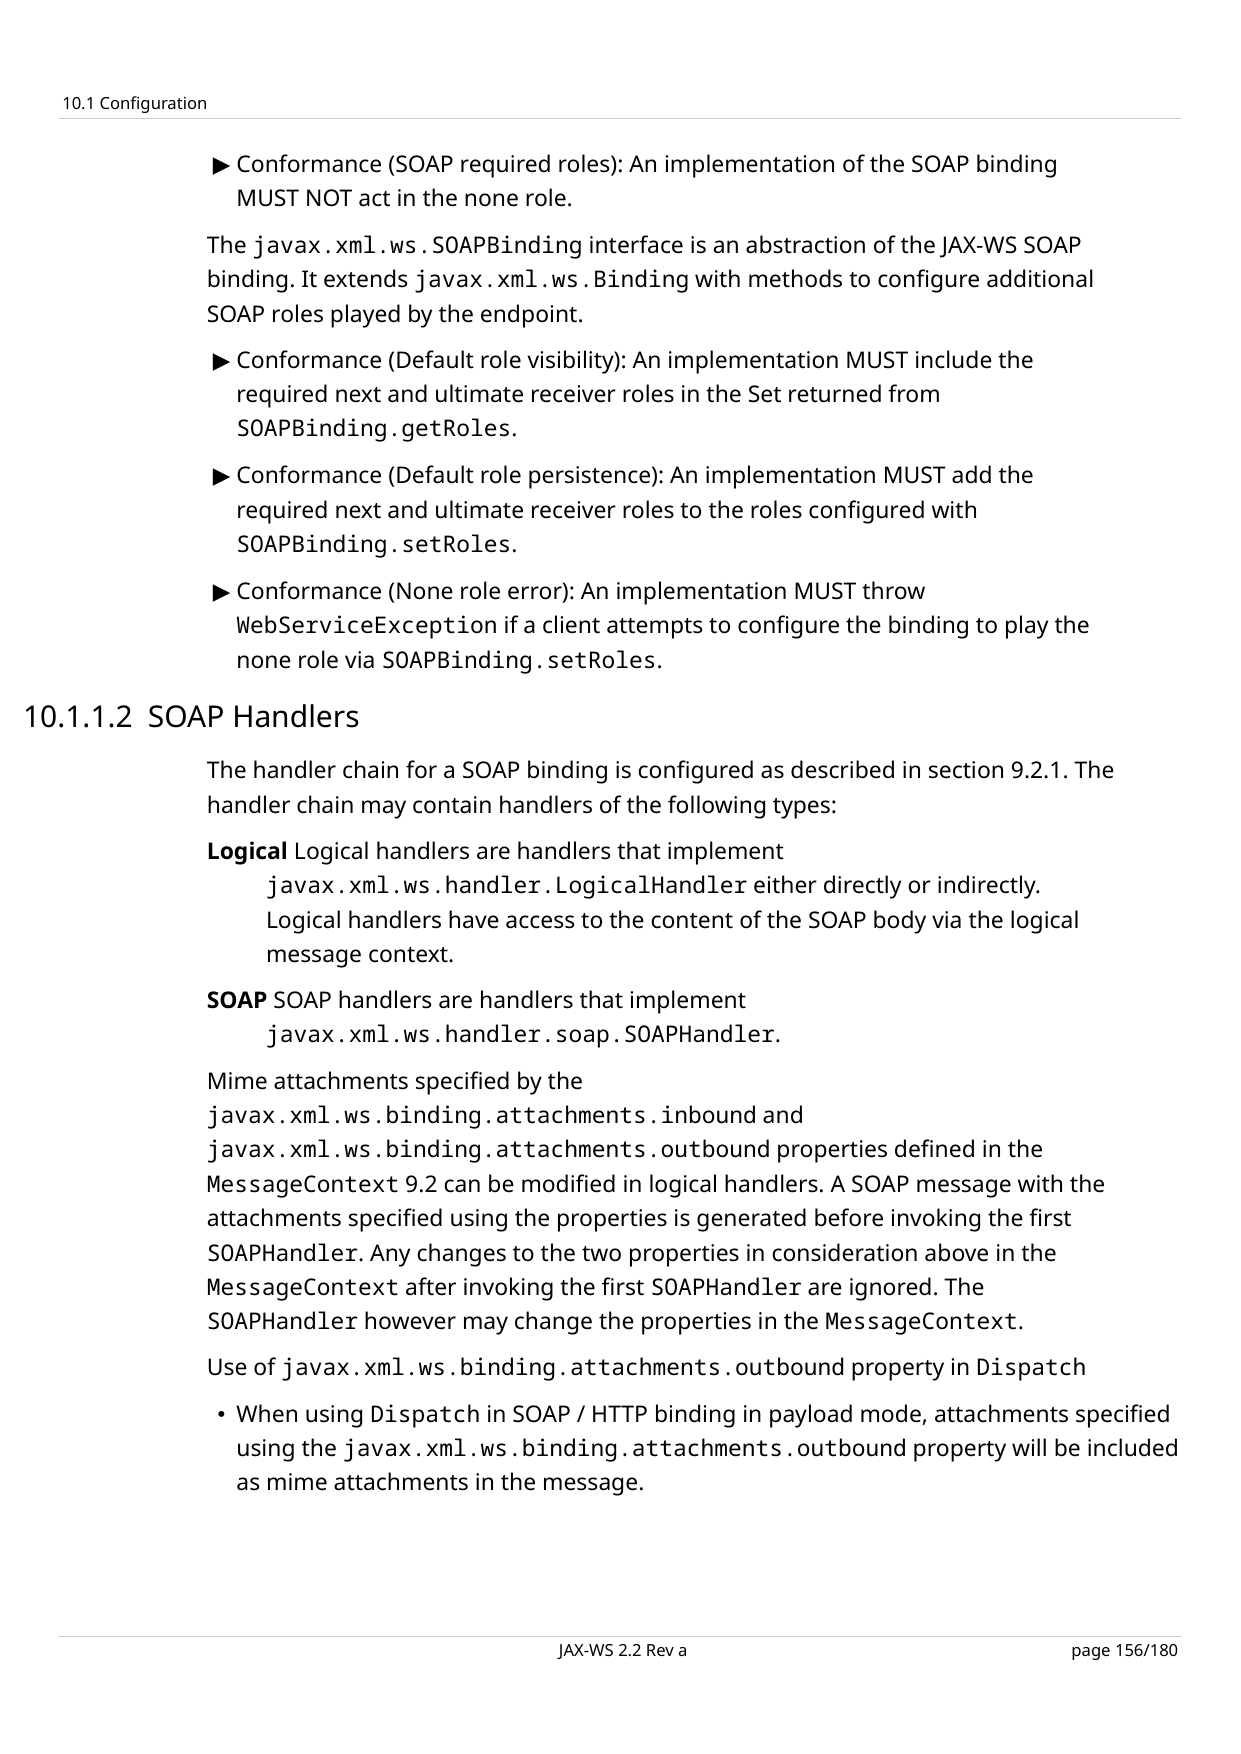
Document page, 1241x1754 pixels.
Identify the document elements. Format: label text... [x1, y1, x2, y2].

list Conformance (Default role persistence): An implementation MUST add the required next and ultimate receiver roles to the roles configured with SOAPBinding.setRoles. [221, 459, 1122, 559]
text Use of javax.xml.ws.binding.attachments.outbound property in Dispatch [207, 1351, 1122, 1383]
text The handler chain for a SOAP binding is configured as described in section 9.2.1. The handler chain may contain handlers of the following types: [207, 754, 1122, 820]
text Mime attachments specified by the javax.xml.ws.binding.attachments.inbound and javax.xml.ws.binding.attachments.outbound properties defined in the MessageContext 9.2 can be modified in logical handlers. A SOAP message with the attachments specified using the properties is generated before invoking the first SOAPHandler. Any changes to the two properties in consideration above in the MessageContext after invoking the first SOAPHandler are ignored. The SOAPHandler however may change the properties in the MessageContext. [207, 1064, 1122, 1336]
text Logical Logical handlers are handlers that implement javax.xml.ws.handler.LogicalHandler either directly or indirectly. Logical handlers have access to the content of the SOAP body via the logical message context. [207, 835, 1122, 969]
text The javax.xml.ws.SOAPBinding interface is an abstraction of the JAX-WS SOAP binding. It extends javax.xml.ws.Binding with methods to configure additional SOAP roles played by the endpoint. [207, 229, 1122, 329]
list Conformance (None role error): An implementation MUST throw WebServiceException if a client attempts to configure the binding to play the none role via SOAPBinding.setRoles. [221, 575, 1122, 675]
text SOAP SOAP handlers are handlers that implement javax.xml.ws.handler.soap.SOAPHandler. [207, 984, 1122, 1050]
subtitle SOAP Handlers [133, 696, 1181, 737]
list When using Dispatch in SOAP / HTTP binding in payload mode, attachments specified using the javax.xml.ws.binding.attachments.outbound property will be included as mime attachments in the message. [221, 1397, 1181, 1497]
list Conformance (SOAP required roles): An implementation of the SOAP binding MUST NOT act in the none role. [221, 147, 1122, 213]
list Conformance (Default role visibility): An implementation MUST include the required next and ultimate receiver roles in the Set returned from SOAPBinding.getRoles. [221, 344, 1122, 444]
